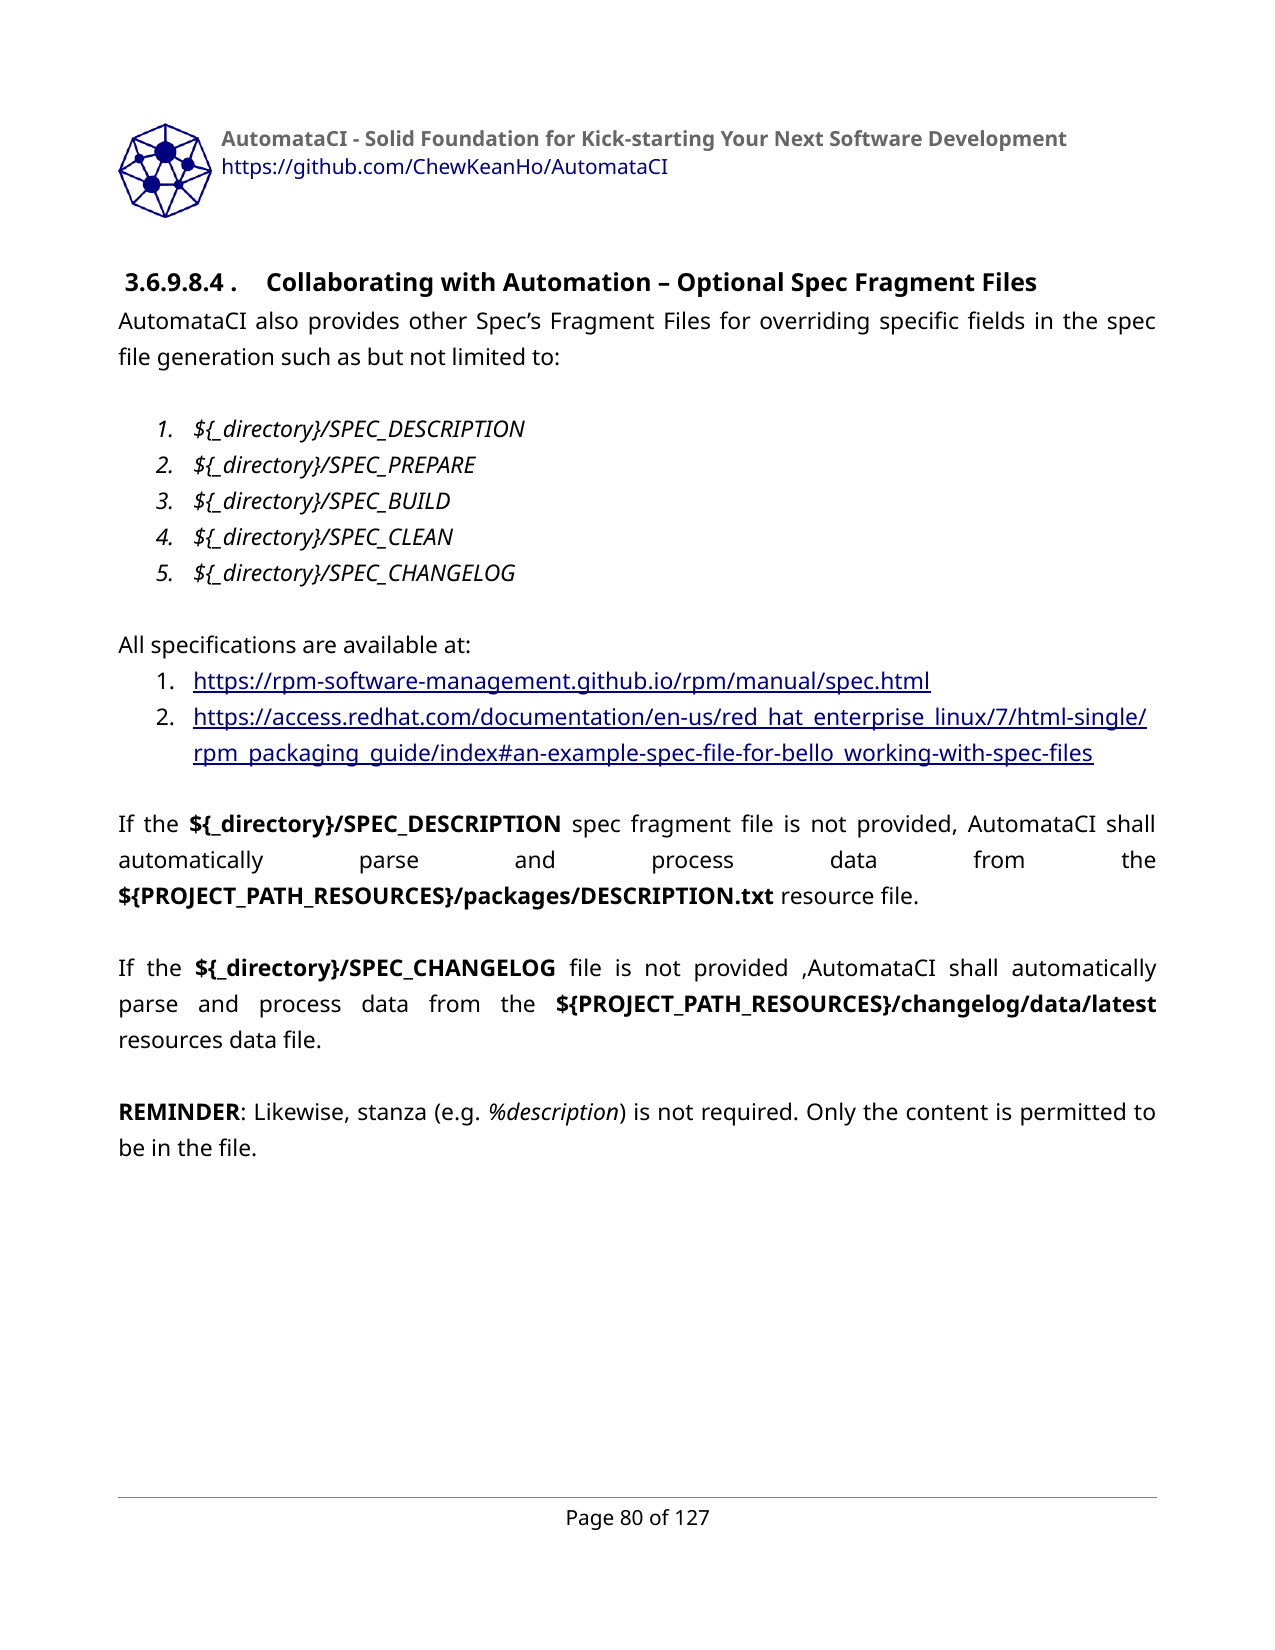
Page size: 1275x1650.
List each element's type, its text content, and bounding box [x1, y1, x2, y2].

text All specifications are available at: [118, 629, 1157, 660]
list ${_directory}/SPEC_BUILD [156, 485, 1157, 516]
list https://access.redhat.com/documentation/en-us/red_hat_enterprise_linux/7/html-single/rpm_packaging_guide/index#an-example-spec-file-for-bello_working-with-spec-files [156, 701, 1157, 768]
list ${_directory}/SPEC_CHANGELOG [156, 557, 1157, 588]
subtitle Collaborating with Automation – Optional Spec Fragment Files [118, 265, 1157, 299]
text If the ${_directory}/SPEC_DESCRIPTION spec fragment file is not provided, AutomataCI shall automatically parse and process data from the ${PROJECT_PATH_RESOURCES}/packages/DESCRIPTION.txt resource file. [118, 808, 1157, 912]
list https://rpm-software-management.github.io/rpm/manual/spec.html [156, 665, 1157, 696]
list ${_directory}/SPEC_PREPARE [156, 449, 1157, 480]
text REMINDER: Likewise, stanza (e.g. %description) is not required. Only the content is permitted to be in the file. [118, 1096, 1157, 1163]
list ${_directory}/SPEC_CLEAN [156, 521, 1157, 552]
picture [118, 123, 212, 218]
text AutomataCI also provides other Spec’s Fragment Files for overriding specific fields in the spec file generation such as but not limited to: [118, 305, 1157, 372]
list ${_directory}/SPEC_DESCRIPTION [156, 413, 1157, 444]
text If the ${_directory}/SPEC_CHANGELOG file is not provided ,AutomataCI shall automatically parse and process data from the ${PROJECT_PATH_RESOURCES}/changelog/data/latest resources data file. [118, 952, 1157, 1055]
